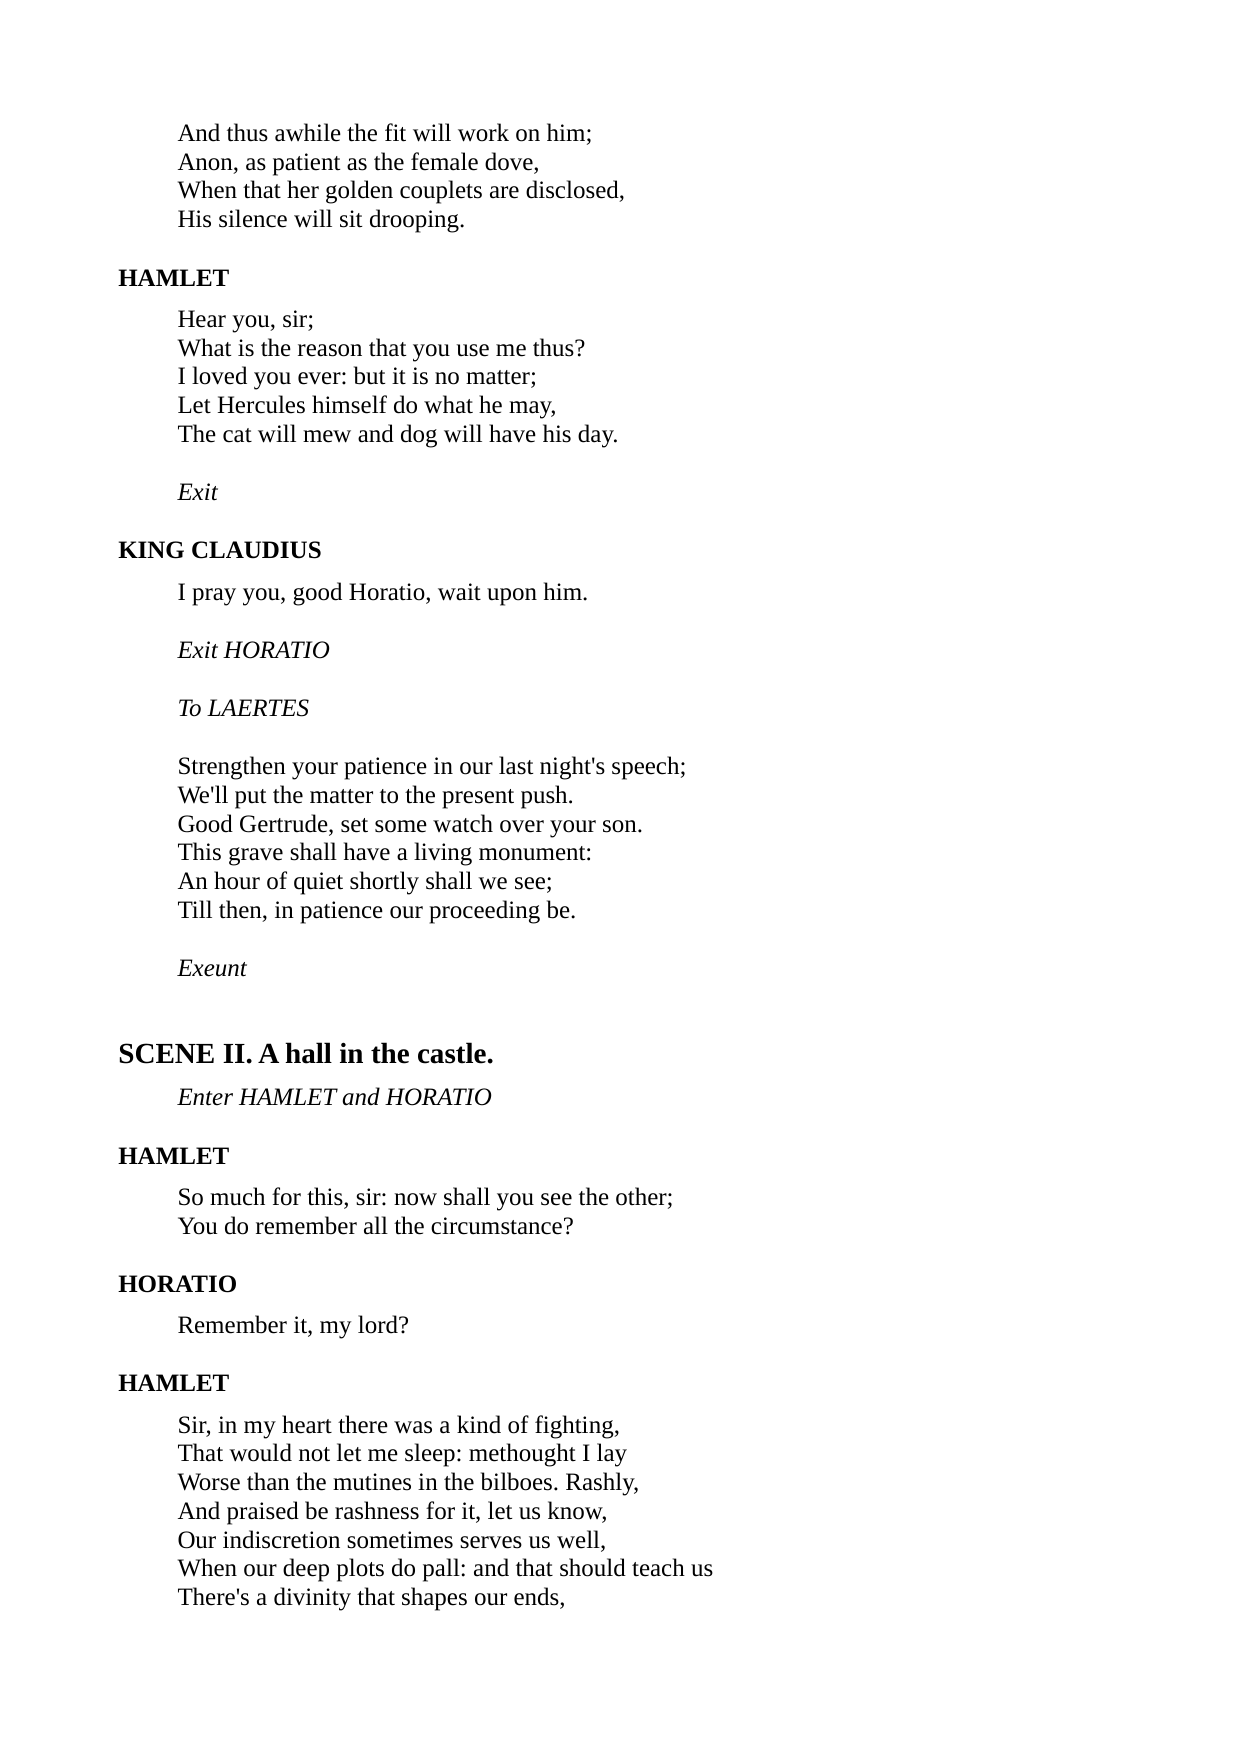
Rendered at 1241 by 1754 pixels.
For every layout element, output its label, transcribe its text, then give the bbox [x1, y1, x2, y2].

text So much for this, sir: now shall you see the other; You do remember all the circumstance? [177, 1182, 1063, 1239]
subtitle SCENE II. A hall in the castle. [118, 1036, 1122, 1070]
text Remember it, my lord? [177, 1310, 1063, 1339]
text Hear you, sir; What is the reason that you use me thus? I loved you ever: but it is no matter; Let Hercules himself do what he may, The cat will mew and dog will have his day. [177, 304, 1063, 448]
text Exit HORATIO [177, 635, 1063, 663]
text Exeunt [177, 953, 1063, 982]
text HAMLET [118, 1368, 1122, 1397]
text Enter HAMLET and HORATIO [177, 1082, 1063, 1111]
text And thus awhile the fit will work on him; Anon, as patient as the female dove, When that her golden couplets are disclosed, His silence will sit drooping. [177, 118, 1063, 233]
text Exit [177, 477, 1063, 506]
text To LAERTES [177, 693, 1063, 722]
text I pray you, good Horatio, wait upon him. [177, 577, 1063, 605]
text Strengthen your patience in our last night's speech; We'll put the matter to the present push. Good Gertrude, set some watch over your son. This grave shall have a living monument: An hour of quiet shortly shall we see; Till then, in patience our proceeding be. [177, 751, 1063, 924]
text Sir, in my heart there was a kind of fighting, That would not let me sleep: methought I lay Worse than the mutines in the bilboes. Rashly, And praised be rashness for it, let us know, Our indiscretion sometimes serves us well, When our deep plots do pall: and that should teach us There's a divinity that shapes our ends, [177, 1410, 1063, 1611]
text HORATIO [118, 1269, 1122, 1298]
text HAMLET [118, 1141, 1122, 1169]
text HAMLET [118, 263, 1122, 291]
text KING CLAUDIUS [118, 535, 1122, 564]
